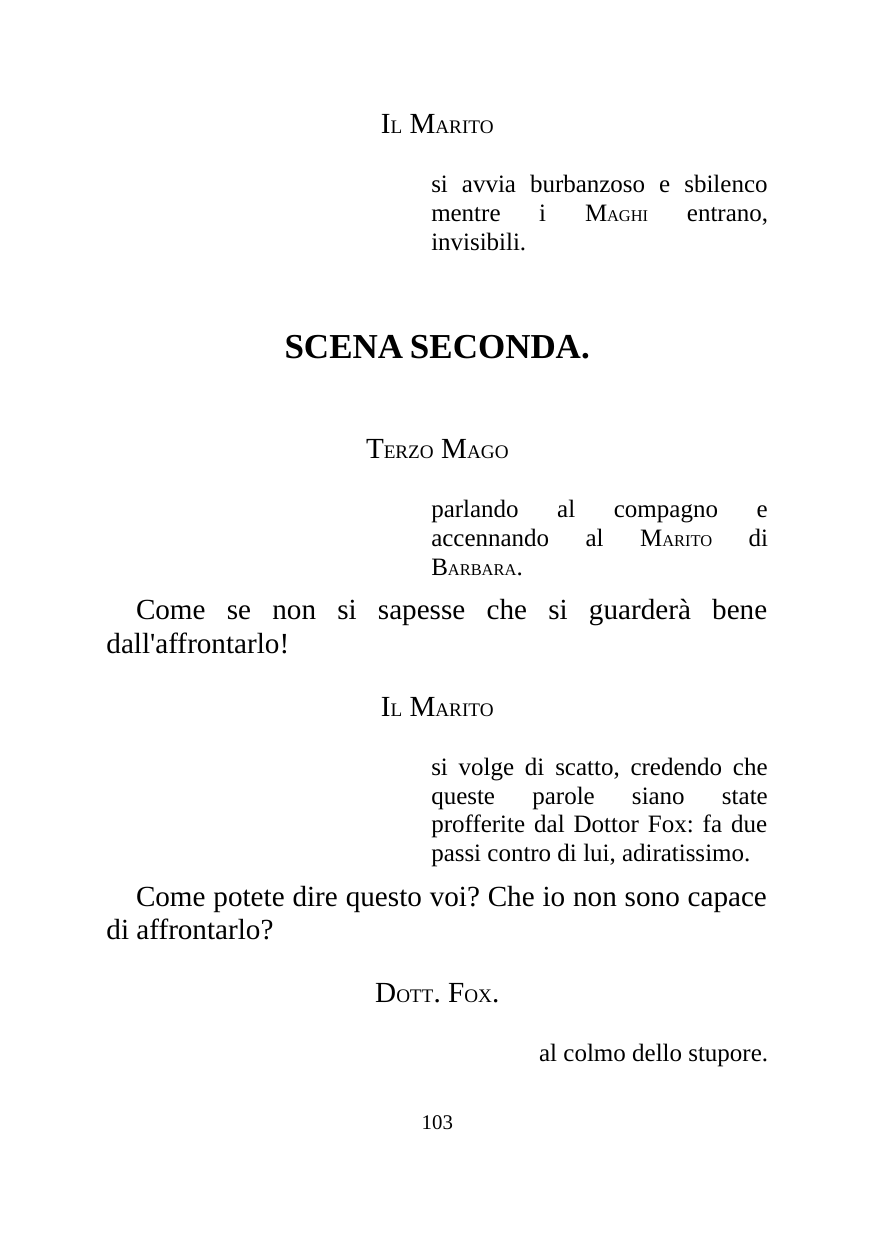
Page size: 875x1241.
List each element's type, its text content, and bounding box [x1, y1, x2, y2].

text si volge di scatto, credendo che queste parole siano state profferite dal Dottor Fox: fa due passi contro di lui, adiratissimo. [431, 752, 768, 867]
text Il Marito [106, 689, 768, 723]
text Dott. Fox. [106, 975, 768, 1009]
text Terzo Mago [106, 431, 768, 465]
text Il Marito [106, 106, 768, 140]
text al colmo dello stupore. [431, 1038, 768, 1067]
text parlando al compagno e accennando al Marito di Barbara. [431, 494, 768, 581]
subtitle SCENA SECONDA. [106, 326, 768, 367]
text si avvia burbanzoso e sbilenco mentre i Maghi entrano, invisibili. [431, 169, 768, 256]
text Come se non si sapesse che si guarderà bene dall'affrontarlo! [106, 592, 768, 659]
text Come potete dire questo voi? Che io non sono capace di affrontarlo? [106, 879, 768, 946]
